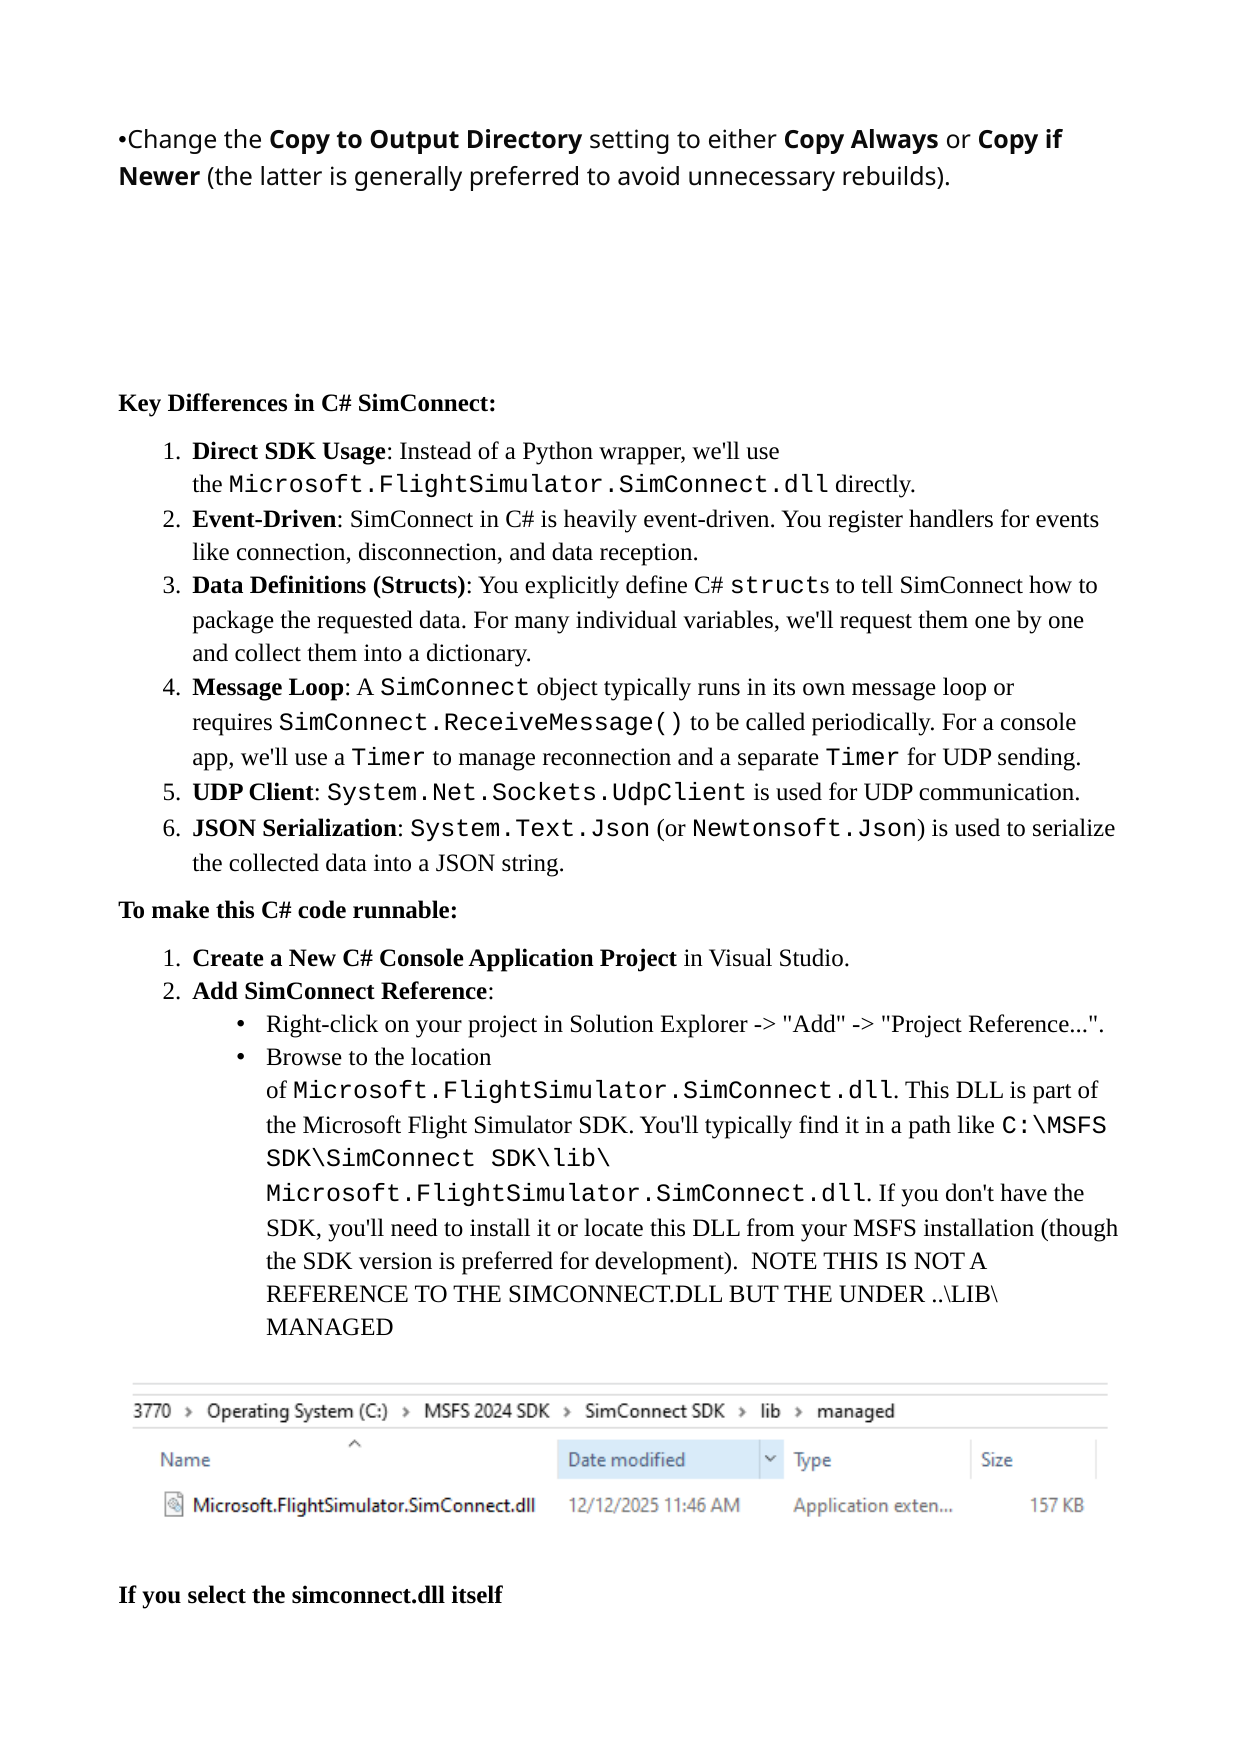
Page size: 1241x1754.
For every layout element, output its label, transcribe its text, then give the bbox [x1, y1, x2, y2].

list Right-click on your project in Solution Explorer -> "Add" -> "Project Reference...". [236, 1009, 1122, 1038]
picture [132, 1377, 1108, 1539]
list Add SimConnect Reference: [162, 976, 1122, 1005]
list Direct SDK Usage: Instead of a Python wrapper, we'll use the Microsoft.FlightSimulator.SimConnect.dll directly. [162, 436, 1122, 500]
list Message Loop: A SimConnect object typically runs in its own message loop or requires SimConnect.ReceiveMessage() to be called periodically. For a console app, we'll use a Timer to manage reconnection and a separate Timer for UDP sending. [162, 672, 1122, 773]
list JSON Serialization: System.Text.Json (or Newtonsoft.Json) is used to serialize the collected data into a JSON string. [162, 813, 1122, 876]
list Event-Driven: SimConnect in C# is heavily event-driven. You register handlers for events like connection, disconnection, and data reception. [162, 504, 1122, 566]
list Change the Copy to Output Directory setting to either Copy Always or Copy if Newer (the latter is generally preferred to avoid unnecessary rebuilds). [118, 118, 1122, 193]
text Key Differences in C# SimConnect: [118, 388, 1122, 417]
text To make this C# code runnable: [118, 895, 1122, 924]
list UDP Client: System.Net.Sockets.UdpClient is used for UDP communication. [162, 777, 1122, 808]
text If you select the simconnect.dll itself [118, 1580, 1122, 1609]
list Browse to the location of Microsoft.FlightSimulator.SimConnect.dll. This DLL is part of the Microsoft Flight Simulator SDK. You'll typically find it in a path like C:\MSFS SDK\SimConnect SDK\lib\Microsoft.FlightSimulator.SimConnect.dll. If you don't have the SDK, you'll need to install it or locate this DLL from your MSFS installation (though the SDK version is preferred for development). NOTE THIS IS NOT A REFERENCE TO THE SIMCONNECT.DLL BUT THE UNDER ..\LIB\MANAGED [236, 1042, 1122, 1341]
list Data Definitions (Structs): You explicitly define C# structs to tell SimConnect how to package the requested data. For many individual variables, we'll request them one by one and collect them into a dictionary. [162, 570, 1122, 667]
list Create a New C# Console Application Project in Visual Studio. [162, 943, 1122, 972]
